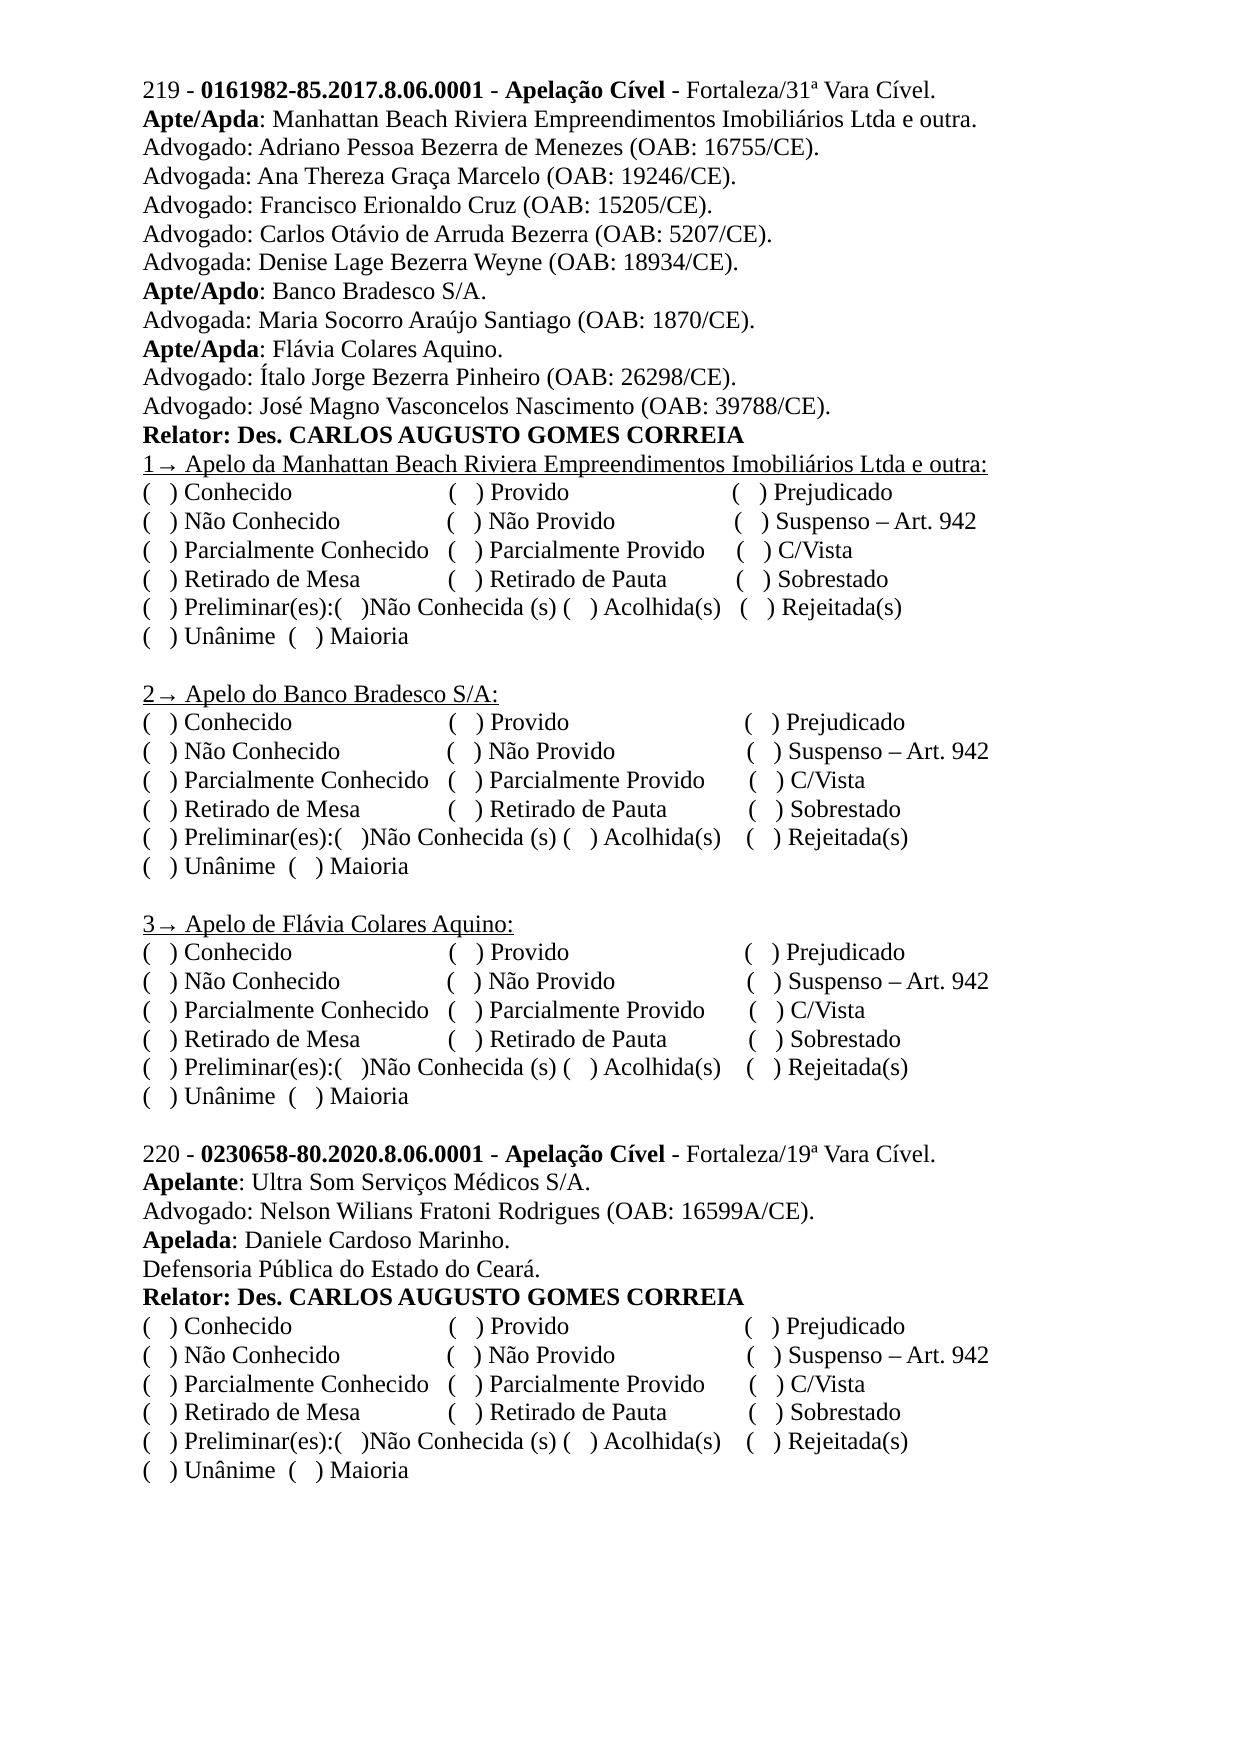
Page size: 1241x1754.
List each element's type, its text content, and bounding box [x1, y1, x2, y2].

text Advogado: Francisco Erionaldo Cruz (OAB: 15205/CE). [142, 190, 1141, 219]
text ( ) Retirado de Mesa ( ) Retirado de Pauta ( ) Sobrestado [142, 1397, 1158, 1426]
text ( ) Unânime ( ) Maioria [142, 621, 1158, 650]
text 3→ Apelo de Flávia Colares Aquino: [142, 909, 1141, 937]
text ( ) Parcialmente Conhecido ( ) Parcialmente Provido ( ) C/Vista [142, 535, 1158, 564]
text Defensoria Pública do Estado do Ceará. [142, 1254, 1141, 1282]
text ( ) Unânime ( ) Maioria [142, 1081, 1158, 1110]
text Advogado: Adriano Pessoa Bezerra de Menezes (OAB: 16755/CE). [142, 132, 1141, 161]
text Apte/Apda: Flávia Colares Aquino. [142, 334, 1141, 362]
text Advogado: José Magno Vasconcelos Nascimento (OAB: 39788/CE). [142, 391, 1141, 420]
text ( ) Preliminar(es):( )Não Conhecida (s) ( ) Acolhida(s) ( ) Rejeitada(s) [142, 592, 1158, 621]
text 1→ Apelo da Manhattan Beach Riviera Empreendimentos Imobiliários Ltda e outra: [142, 449, 1141, 477]
text Advogada: Ana Thereza Graça Marcelo (OAB: 19246/CE). [142, 161, 1141, 190]
text ( ) Não Conhecido ( ) Não Provido ( ) Suspenso – Art. 942 [142, 736, 1158, 765]
text ( ) Parcialmente Conhecido ( ) Parcialmente Provido ( ) C/Vista [142, 765, 1158, 794]
text Relator: Des. CARLOS AUGUSTO GOMES CORREIA [142, 420, 1141, 449]
text ( ) Retirado de Mesa ( ) Retirado de Pauta ( ) Sobrestado [142, 794, 1158, 822]
text ( ) Não Conhecido ( ) Não Provido ( ) Suspenso – Art. 942 [142, 1340, 1158, 1369]
text 219 - 0161982-85.2017.8.06.0001 - Apelação Cível - Fortaleza/31ª Vara Cível. [142, 75, 1141, 104]
text Apte/Apdo: Banco Bradesco S/A. [142, 276, 1141, 305]
text 2→ Apelo do Banco Bradesco S/A: [142, 679, 1141, 707]
text ( ) Parcialmente Conhecido ( ) Parcialmente Provido ( ) C/Vista [142, 995, 1158, 1024]
text 220 - 0230658-80.2020.8.06.0001 - Apelação Cível - Fortaleza/19ª Vara Cível. [142, 1139, 1141, 1167]
text Advogado: Ítalo Jorge Bezerra Pinheiro (OAB: 26298/CE). [142, 362, 1141, 391]
text ( ) Retirado de Mesa ( ) Retirado de Pauta ( ) Sobrestado [142, 564, 1158, 592]
text ( ) Parcialmente Conhecido ( ) Parcialmente Provido ( ) C/Vista [142, 1369, 1158, 1397]
text ( ) Preliminar(es):( )Não Conhecida (s) ( ) Acolhida(s) ( ) Rejeitada(s) [142, 1426, 1158, 1455]
text ( ) Não Conhecido ( ) Não Provido ( ) Suspenso – Art. 942 [142, 966, 1158, 995]
text Advogado: Nelson Wilians Fratoni Rodrigues (OAB: 16599A/CE). [142, 1196, 1141, 1225]
text ( ) Conhecido ( ) Provido ( ) Prejudicado [142, 477, 1141, 506]
text Advogada: Denise Lage Bezerra Weyne (OAB: 18934/CE). [142, 247, 1141, 276]
text Apelada: Daniele Cardoso Marinho. [142, 1225, 1141, 1254]
text ( ) Conhecido ( ) Provido ( ) Prejudicado [142, 707, 1141, 736]
text ( ) Conhecido ( ) Provido ( ) Prejudicado [142, 1311, 1141, 1340]
text ( ) Preliminar(es):( )Não Conhecida (s) ( ) Acolhida(s) ( ) Rejeitada(s) [142, 822, 1158, 851]
text Apelante: Ultra Som Serviços Médicos S/A. [142, 1167, 1141, 1196]
text Apte/Apda: Manhattan Beach Riviera Empreendimentos Imobiliários Ltda e outra. [142, 104, 1141, 132]
text ( ) Preliminar(es):( )Não Conhecida (s) ( ) Acolhida(s) ( ) Rejeitada(s) [142, 1052, 1158, 1081]
text Advogado: Carlos Otávio de Arruda Bezerra (OAB: 5207/CE). [142, 219, 1141, 247]
text ( ) Retirado de Mesa ( ) Retirado de Pauta ( ) Sobrestado [142, 1024, 1158, 1052]
text ( ) Não Conhecido ( ) Não Provido ( ) Suspenso – Art. 942 [142, 506, 1158, 535]
text ( ) Unânime ( ) Maioria [142, 1455, 1158, 1484]
text Advogada: Maria Socorro Araújo Santiago (OAB: 1870/CE). [142, 305, 1141, 334]
text Relator: Des. CARLOS AUGUSTO GOMES CORREIA [142, 1282, 1141, 1311]
text ( ) Unânime ( ) Maioria [142, 851, 1158, 880]
text ( ) Conhecido ( ) Provido ( ) Prejudicado [142, 937, 1141, 966]
